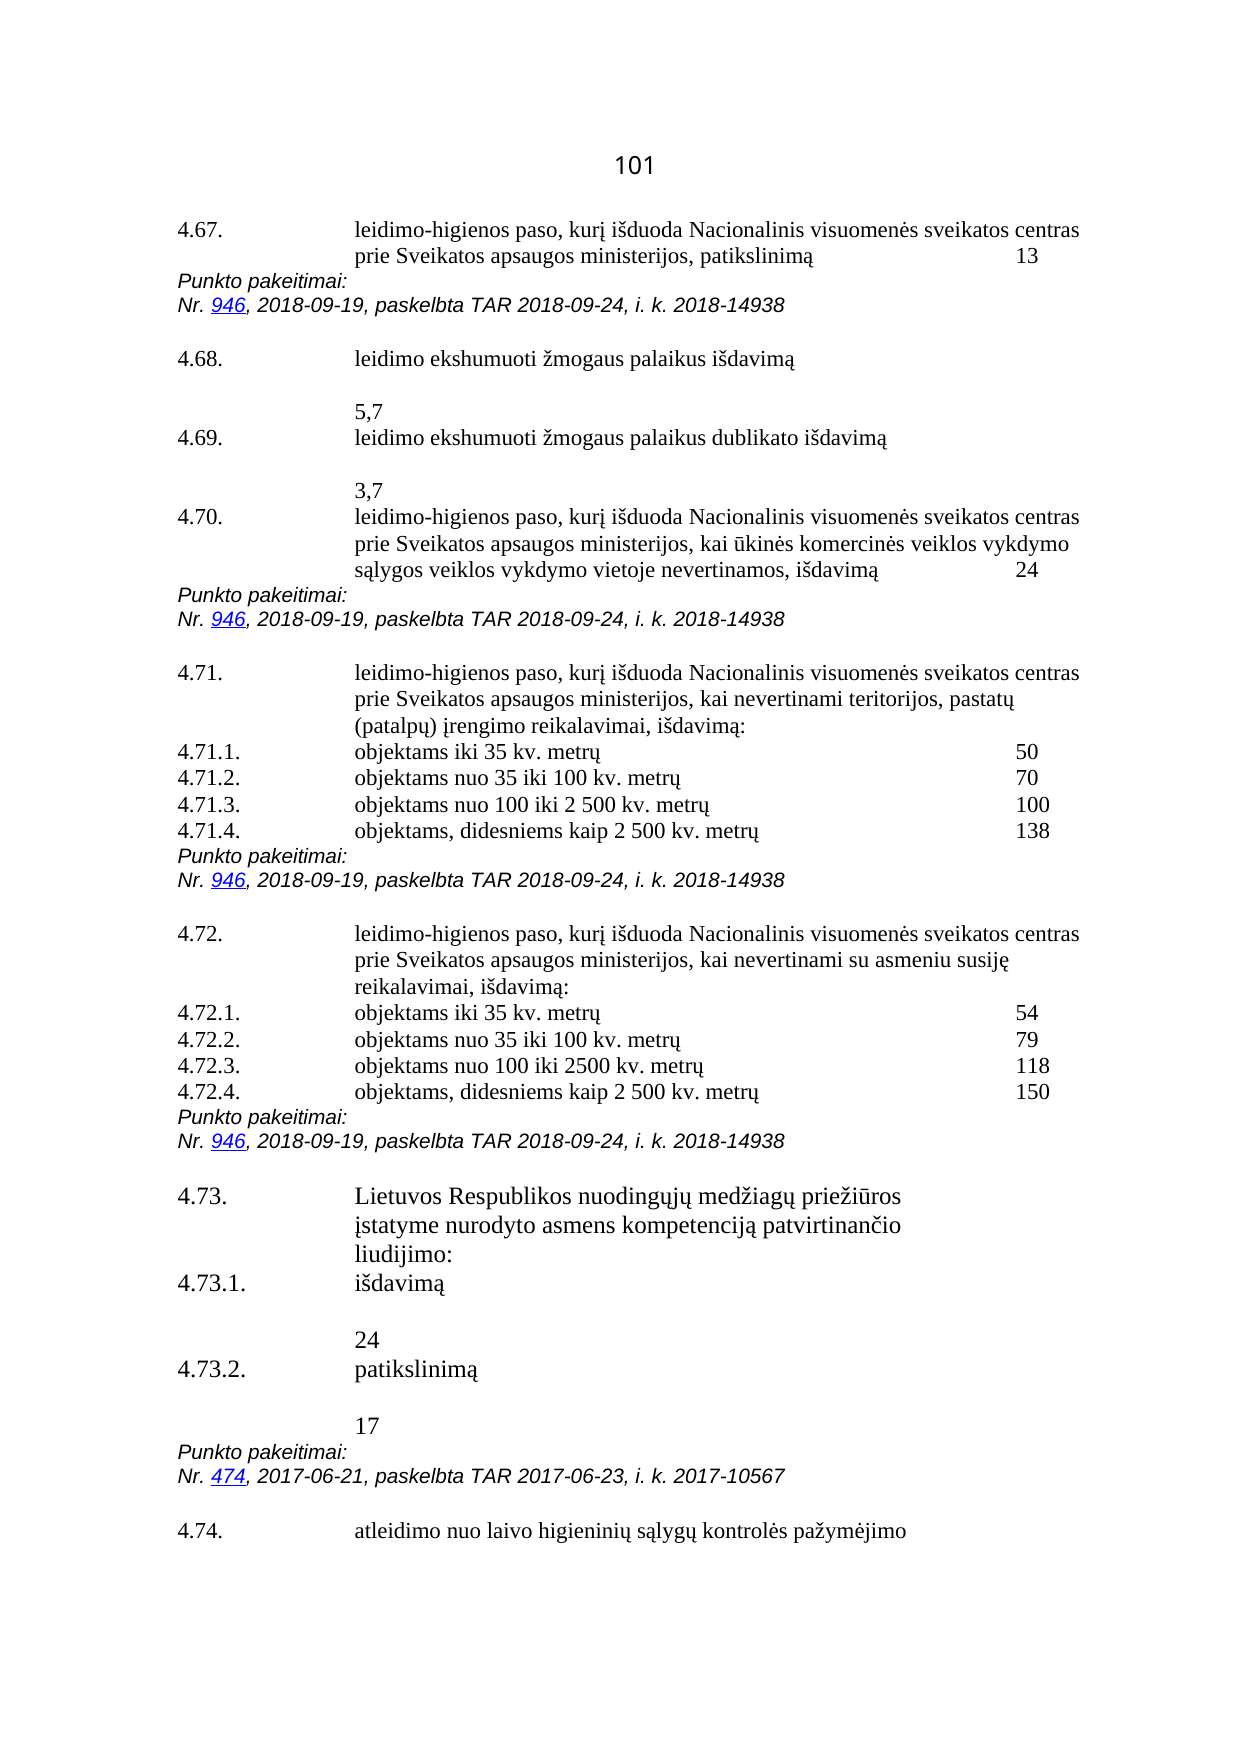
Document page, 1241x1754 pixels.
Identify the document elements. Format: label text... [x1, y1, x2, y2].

text 4.71. leidimo-higienos paso, kurį išduoda Nacionalinis visuomenės sveikatos centras prie Sveikatos apsaugos ministerijos, kai nevertinami teritorijos, pastatų (patalpų) įrengimo reikalavimai, išdavimą: [177, 659, 1092, 738]
text 4.73.1. išdavimą 24 [177, 1268, 915, 1354]
text Nr. 946, 2018-09-19, paskelbta TAR 2018-09-24, i. k. 2018-14938 [177, 867, 1092, 891]
text įstatyme nurodyto asmens kompetenciją patvirtinančio [354, 1210, 915, 1239]
text 4.74. atleidimo nuo laivo higieninių sąlygų kontrolės pažymėjimo [177, 1517, 945, 1543]
text 4.72. leidimo-higienos paso, kurį išduoda Nacionalinis visuomenės sveikatos centras prie Sveikatos apsaugos ministerijos, kai nevertinami su asmeniu susiję reikalavimai, išdavimą: [177, 920, 1092, 999]
text 4.71.3. objektams nuo 100 iki 2 500 kv. metrų 100 [177, 791, 1092, 817]
text 4.72.4. objektams, didesniems kaip 2 500 kv. metrų 150 [177, 1078, 1092, 1105]
text Punkto pakeitimai: [177, 582, 1092, 606]
text Punkto pakeitimai: [177, 1440, 1092, 1464]
text Nr. 946, 2018-09-19, paskelbta TAR 2018-09-24, i. k. 2018-14938 [177, 606, 1092, 630]
text 4.69. leidimo ekshumuoti žmogaus palaikus dublikato išdavimą 3,7 [177, 424, 945, 503]
text Nr. 946, 2018-09-19, paskelbta TAR 2018-09-24, i. k. 2018-14938 [177, 292, 1092, 316]
text Nr. 946, 2018-09-19, paskelbta TAR 2018-09-24, i. k. 2018-14938 [177, 1129, 1092, 1153]
text Punkto pakeitimai: [177, 843, 1092, 867]
text 4.73. Lietuvos Respublikos nuodingųjų medžiagų priežiūros [177, 1181, 915, 1210]
text 4.67. leidimo-higienos paso, kurį išduoda Nacionalinis visuomenės sveikatos centras prie Sveikatos apsaugos ministerijos, patikslinimą 13 [177, 216, 1092, 268]
text Nr. 474, 2017-06-21, paskelbta TAR 2017-06-23, i. k. 2017-10567 [177, 1464, 1092, 1488]
text liudijimo: [354, 1239, 915, 1268]
text Punkto pakeitimai: [177, 1105, 1092, 1129]
text Punkto pakeitimai: [177, 268, 1092, 292]
text 4.72.2. objektams nuo 35 iki 100 kv. metrų 79 [177, 1026, 1092, 1052]
text 4.68. leidimo ekshumuoti žmogaus palaikus išdavimą 5,7 [177, 345, 945, 424]
text 4.72.3. objektams nuo 100 iki 2500 kv. metrų 118 [177, 1052, 1092, 1078]
text 4.71.4. objektams, didesniems kaip 2 500 kv. metrų 138 [177, 817, 1092, 843]
text 4.70. leidimo-higienos paso, kurį išduoda Nacionalinis visuomenės sveikatos centras prie Sveikatos apsaugos ministerijos, kai ūkinės komercinės veiklos vykdymo sąlygos veiklos vykdymo vietoje nevertinamos, išdavimą 24 [177, 503, 1092, 582]
text 4.71.2. objektams nuo 35 iki 100 kv. metrų 70 [177, 764, 1092, 791]
text 4.72.1. objektams iki 35 kv. metrų 54 [177, 999, 1092, 1026]
text 4.71.1. objektams iki 35 kv. metrų 50 [177, 738, 1092, 764]
text 4.73.2. patikslinimą 17 [177, 1354, 915, 1440]
